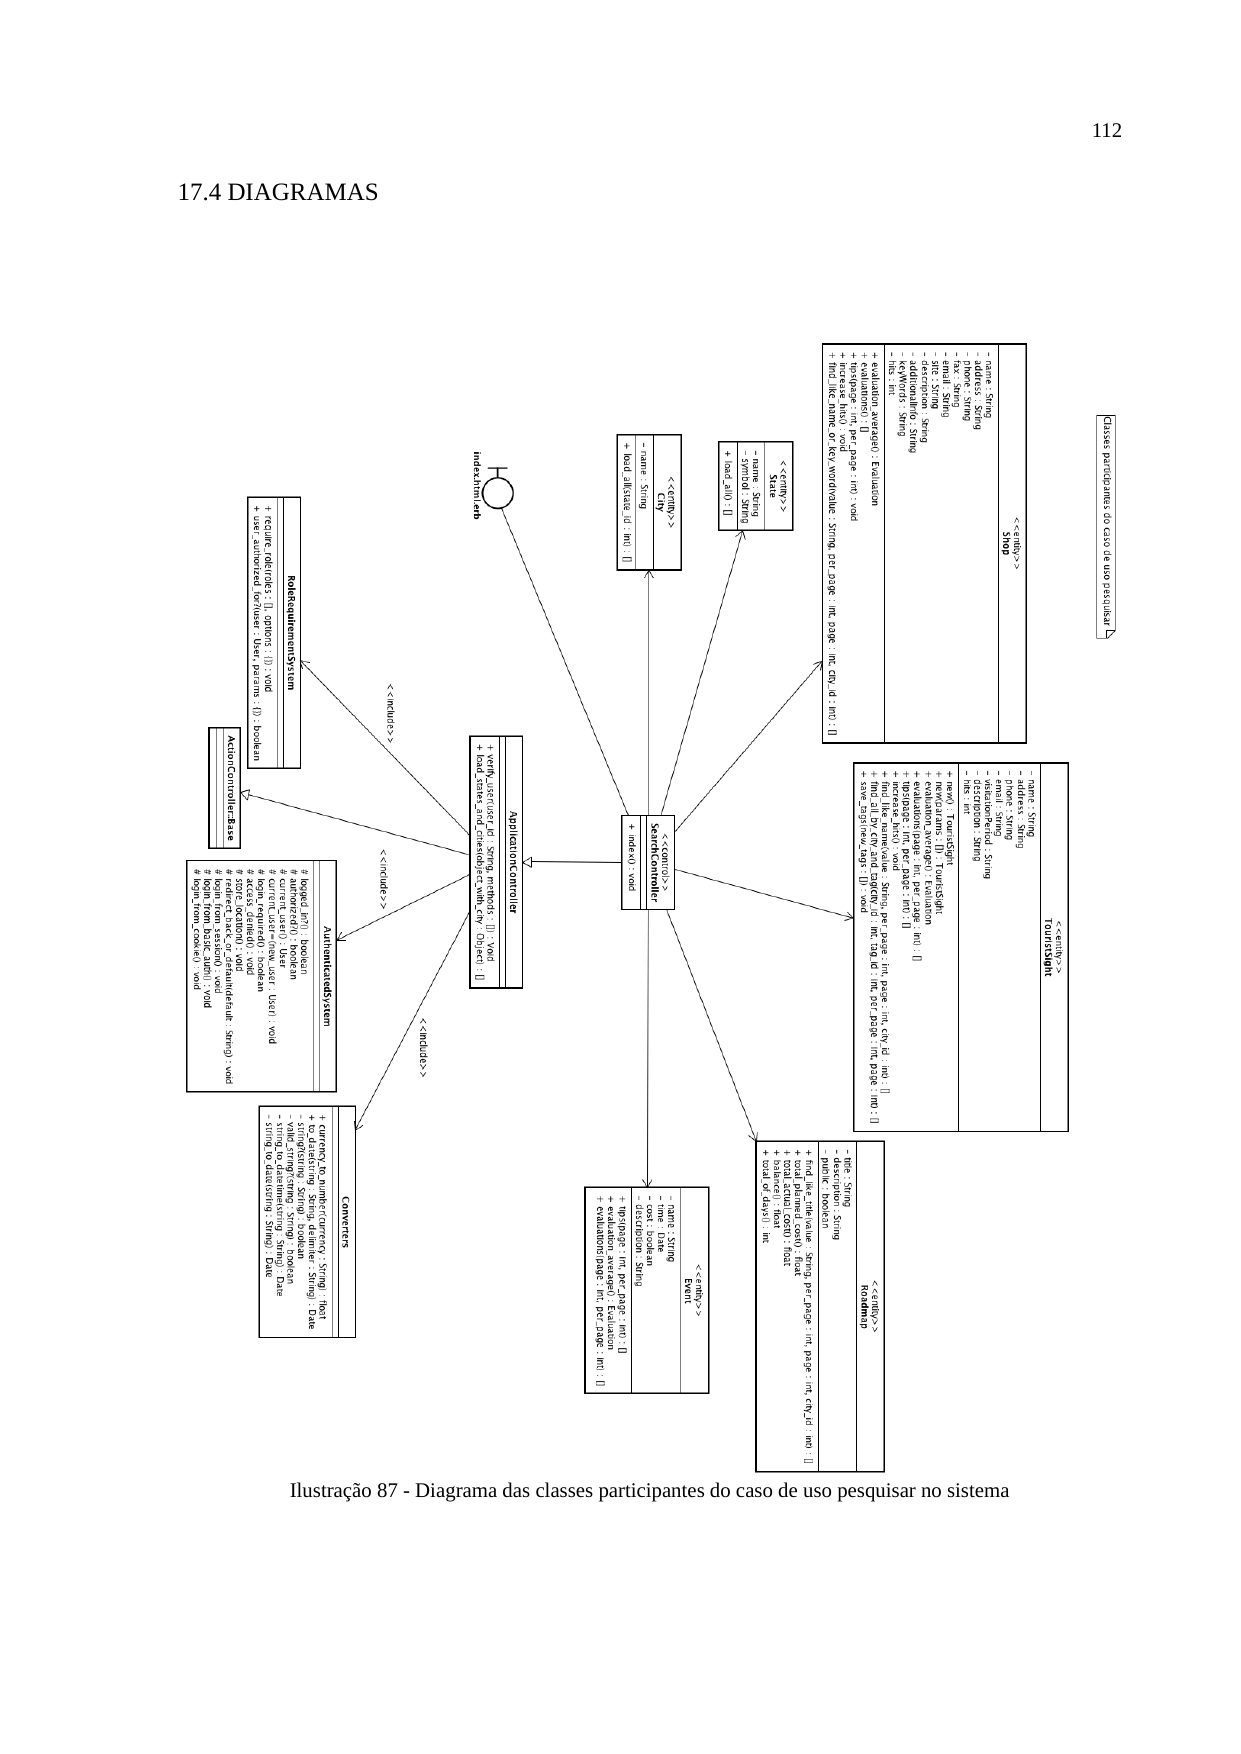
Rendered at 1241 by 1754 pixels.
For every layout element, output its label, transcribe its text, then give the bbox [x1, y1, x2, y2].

picture [178, 336, 1122, 1479]
subtitle Diagramas [177, 177, 1122, 206]
text Ilustração 87 - Diagrama das classes participantes do caso de uso pesquisar no sistema [178, 1479, 1121, 1502]
